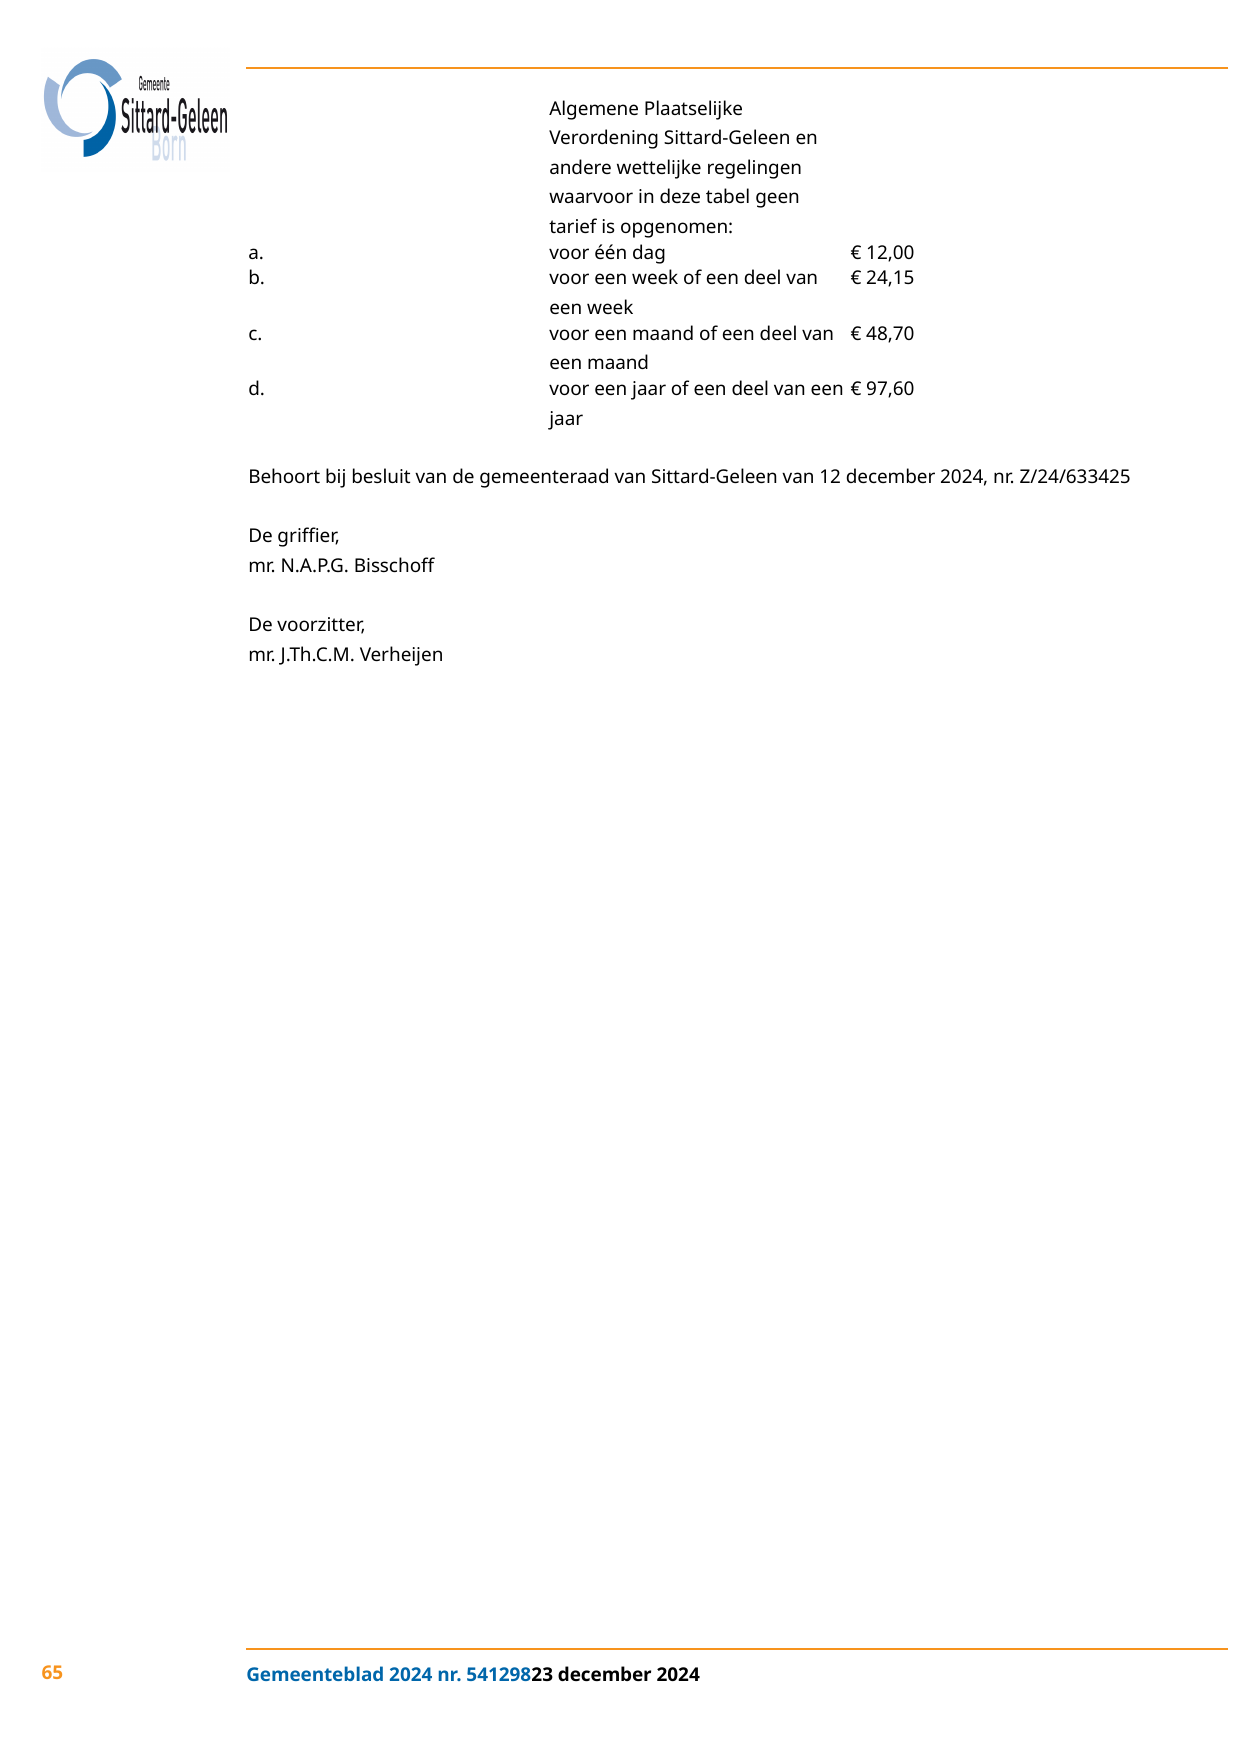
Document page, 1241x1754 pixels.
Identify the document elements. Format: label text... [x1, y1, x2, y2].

table_cell Algemene Plaatselijke Verordening Sittard-Geleen en andere wettelijke regelingen waarvoor in deze tabel geen tarief is opgenomen: [549, 95, 850, 239]
picture [41, 47, 231, 172]
table_cell € 12,00 [850, 239, 1152, 264]
table_cell € 97,60 [850, 375, 1152, 431]
table_cell voor een week of een deel van een week [549, 265, 850, 320]
table_cell voor één dag [549, 239, 850, 264]
table_cell [850, 95, 1152, 239]
table_cell voor een maand of een deel van een maand [549, 320, 850, 375]
table_cell € 48,70 [850, 320, 1152, 375]
text mr. N.A.P.G. Bisschoff [248, 552, 1152, 578]
text mr. J.Th.C.M. Verheijen [248, 641, 1152, 667]
table_cell [248, 95, 549, 239]
text De voorzitter, [248, 611, 1152, 637]
text De griffier, [248, 522, 1152, 548]
table_cell € 24,15 [850, 265, 1152, 320]
table_cell b. [248, 265, 549, 320]
table_cell c. [248, 320, 549, 375]
text Behoort bij besluit van de gemeenteraad van Sittard-Geleen van 12 december 2024, nr. Z/24/633425 [248, 463, 1152, 489]
table_cell voor een jaar of een deel van een jaar [549, 375, 850, 431]
table_cell a. [248, 239, 549, 264]
table_cell d. [248, 375, 549, 431]
